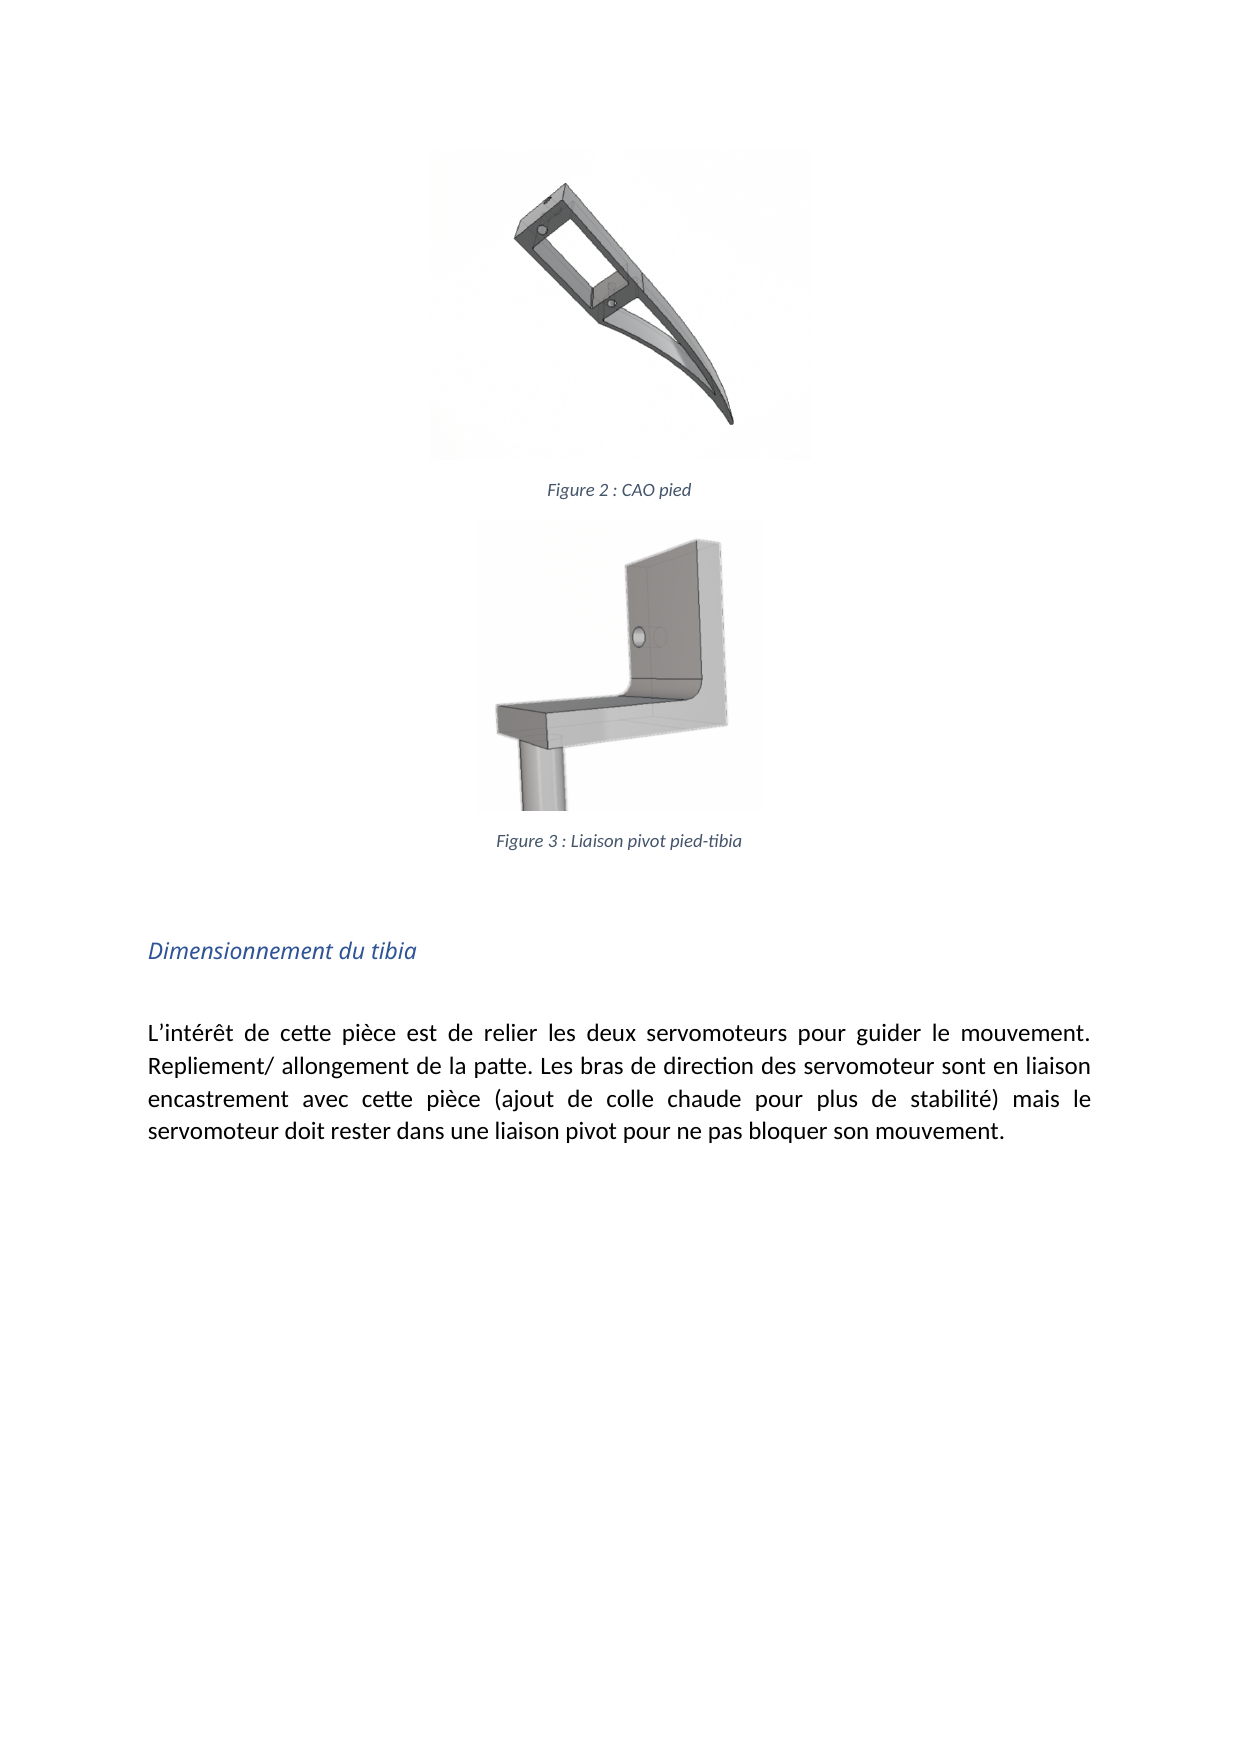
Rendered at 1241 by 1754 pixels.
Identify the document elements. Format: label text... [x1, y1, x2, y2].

subtitle Dimensionnement du tibia [148, 935, 1093, 966]
text L’intérêt de cette pièce est de relier les deux servomoteurs pour guider le mouvement. Repliement/ allongement de la patte. Les bras de direction des servomoteur sont en liaison encastrement avec cette pièce (ajout de colle chaude pour plus de stabilité) mais le servomoteur doit rester dans une liaison pivot pour ne pas bloquer son mouvement. [148, 1017, 1093, 1146]
text Figure 2 : CAO pied [148, 478, 1093, 501]
text Figure 3 : Liaison pivot pied-tibia [148, 829, 1093, 852]
